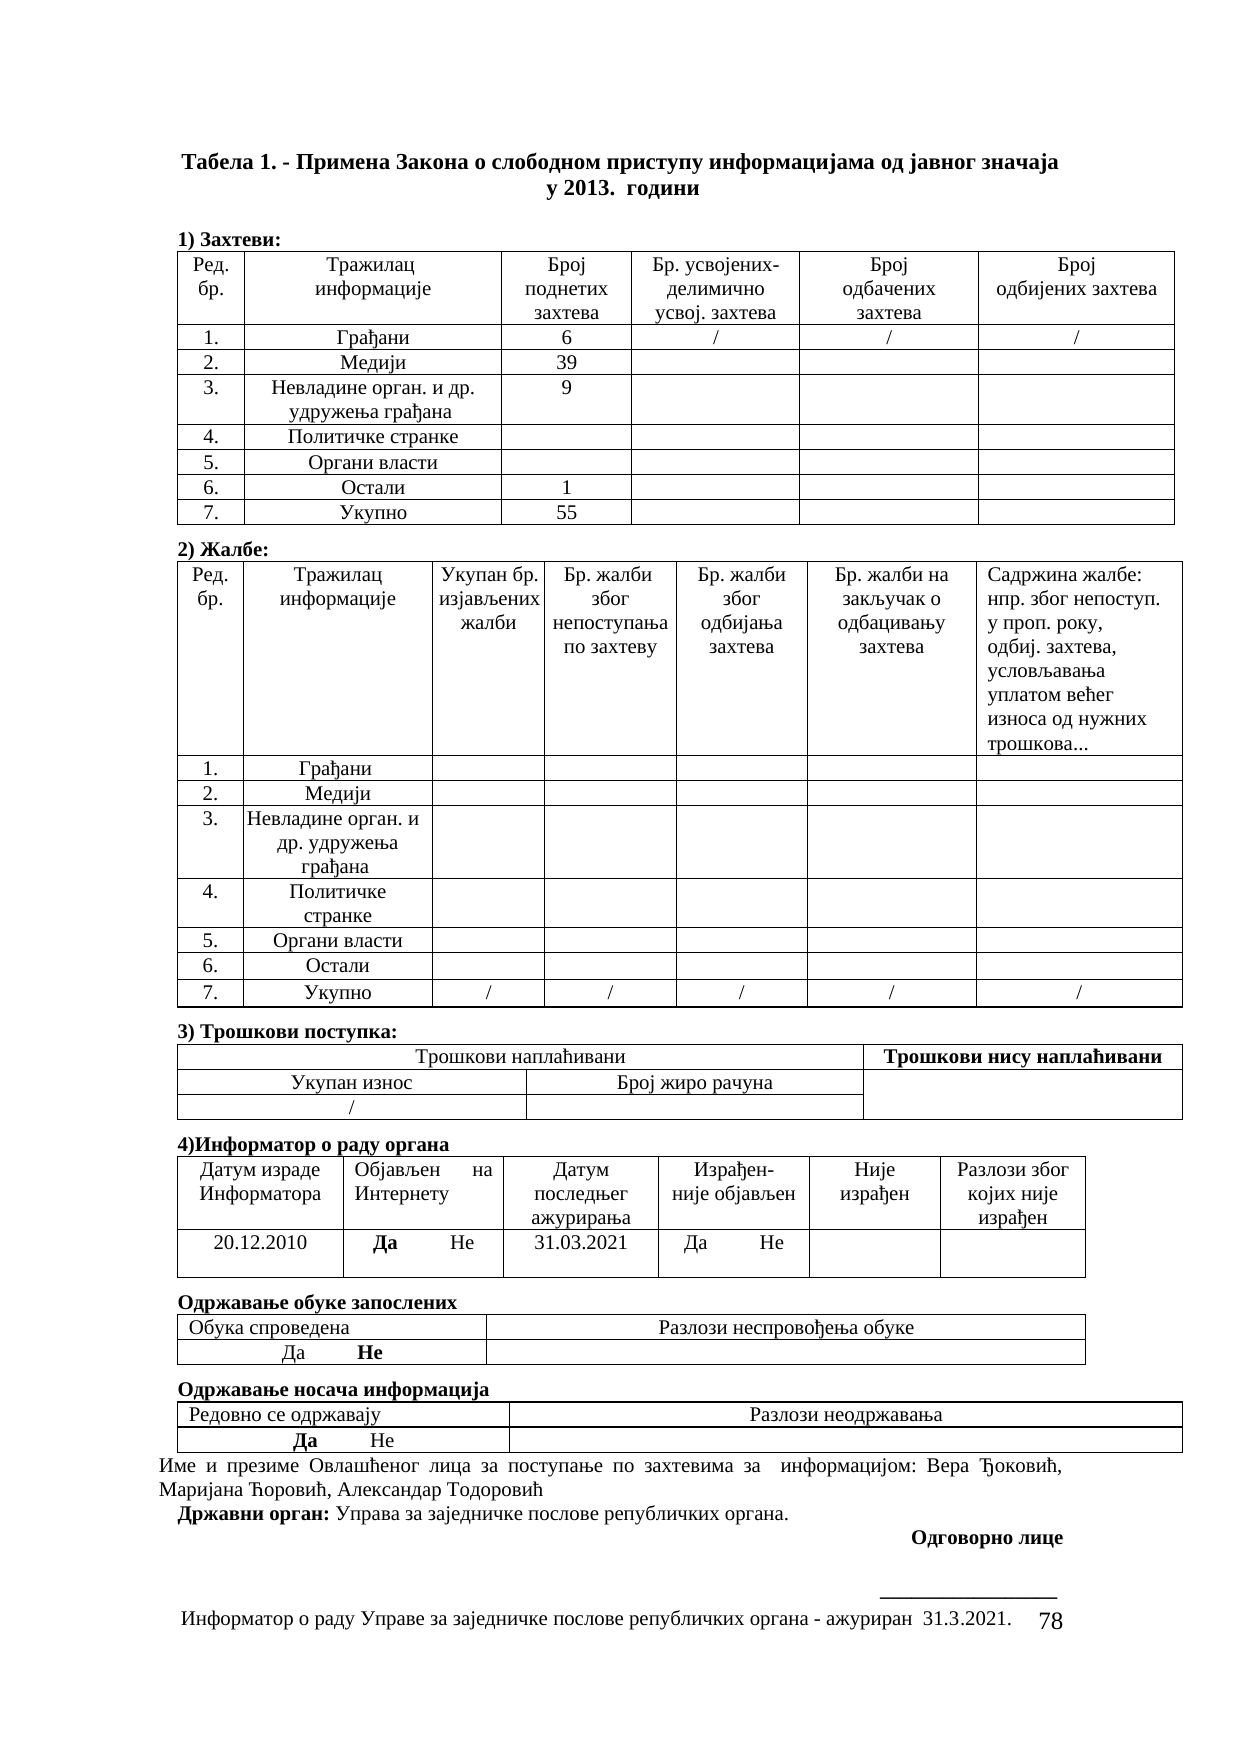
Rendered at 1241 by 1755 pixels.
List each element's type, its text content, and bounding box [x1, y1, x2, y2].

table_cell Број жиро рачуна [527, 1070, 863, 1094]
table_header Тражилац информације [244, 562, 432, 754]
text 1) Захтеви: [177, 227, 1063, 251]
table_cell [979, 350, 1174, 374]
table_header Није израђен [810, 1157, 940, 1229]
table_cell [433, 953, 544, 979]
table_cell [545, 928, 676, 952]
table_cell [632, 350, 799, 374]
table_cell Oргани власти [244, 928, 432, 952]
table_cell [632, 500, 799, 524]
table_cell [800, 375, 978, 423]
table_cell [677, 806, 807, 878]
table_cell [632, 375, 799, 423]
table_cell [810, 1230, 940, 1277]
table_cell [433, 879, 544, 927]
table_cell [979, 425, 1174, 448]
table_cell Укупно [244, 980, 432, 1006]
table_cell [864, 1070, 1182, 1119]
table_cell Укупан износ [178, 1070, 526, 1094]
table_cell Органи власти [245, 450, 501, 474]
table_header Разлози због којих није израђен [941, 1157, 1085, 1229]
table_cell / [977, 980, 1182, 1006]
table_header Израђен- није објављен [659, 1157, 809, 1229]
text 3) Трошкови поступка: [177, 1019, 1063, 1043]
table_cell [632, 450, 799, 474]
table_cell [808, 953, 976, 979]
table_cell [433, 806, 544, 878]
text Одржавање носача информација [177, 1377, 1063, 1401]
table_cell [433, 756, 544, 779]
table_cell / [545, 980, 676, 1006]
text Одржавање обуке запослених [177, 1290, 1063, 1314]
table_cell 20.12.2010 [178, 1230, 343, 1277]
table_cell / [677, 980, 807, 1006]
table_header Садржина жалбе: нпр. због непоступ. у проп. року, одбиј. захтева, условљавања уплатом већег износа од нужних трошкова... [977, 562, 1182, 754]
table_cell / [979, 325, 1174, 349]
table_cell [545, 781, 676, 805]
table_cell 55 [502, 500, 631, 524]
table_cell [433, 781, 544, 805]
table_cell / [178, 1095, 526, 1119]
table_header Укупан бр. изјављених жалби [433, 562, 544, 754]
table_cell / [632, 325, 799, 349]
text Државни орган: Управа за заједничке послове републичких органа. [177, 1501, 1063, 1525]
table_cell 7. [178, 500, 244, 524]
table_cell [677, 781, 807, 805]
text Табела 1. - Примена Закона о слободном приступу информацијама од јавног значаја [177, 148, 1063, 174]
table_cell [545, 756, 676, 779]
table_cell Грађани [244, 756, 432, 779]
table_cell 3. [178, 375, 244, 423]
table_cell [433, 928, 544, 952]
table_header Ред.бр. [178, 252, 244, 324]
table_cell [977, 879, 1182, 927]
table_cell [510, 1428, 1182, 1452]
table_cell [979, 475, 1174, 499]
table_header Објављен на Интернету [344, 1157, 503, 1229]
table_cell 4. [178, 879, 243, 927]
table_cell 39 [502, 350, 631, 374]
table_cell 1 [502, 475, 631, 499]
table_cell Да Не [659, 1230, 809, 1277]
table_cell Да Не [178, 1340, 486, 1364]
table_cell [977, 806, 1182, 878]
table_cell [979, 375, 1174, 423]
table_header Датум последњег ажурирања [504, 1157, 658, 1229]
table_cell 5. [178, 450, 244, 474]
table_cell [979, 500, 1174, 524]
table_cell [800, 425, 978, 448]
table_header Обука спроведена [178, 1315, 486, 1339]
table_cell Укупно [245, 500, 501, 524]
table_cell [677, 756, 807, 779]
table_cell [808, 806, 976, 878]
table_header Бр. жалби на закључак о одбацивању захтева [808, 562, 976, 754]
table_header Тражилац информације [245, 252, 501, 324]
text 4)Информатор о раду органа [177, 1132, 1063, 1156]
table_cell [977, 928, 1182, 952]
table_header Бр. усвојених- делимично усвој. захтева [632, 252, 799, 324]
table_cell [502, 450, 631, 474]
table_cell [677, 879, 807, 927]
table_cell [545, 879, 676, 927]
table_header Датум израде Информатора [178, 1157, 343, 1229]
text _________________ [177, 1573, 1063, 1602]
table_header Трошкови нису наплаћивани [864, 1045, 1182, 1068]
table_cell 4. [178, 425, 244, 448]
table_cell 2. [178, 781, 243, 805]
table_cell [808, 928, 976, 952]
table_header Број одбачених захтева [800, 252, 978, 324]
table_cell 6 [502, 325, 631, 349]
table_cell Да Не [344, 1230, 503, 1277]
table_cell [808, 879, 976, 927]
table_header Трошкови наплаћивани [178, 1045, 863, 1068]
text у 2013. години [177, 174, 1063, 200]
table_cell Невладине орган. и др. удружења грађана [244, 806, 432, 878]
table_cell [941, 1230, 1085, 1277]
table_cell / [800, 325, 978, 349]
table_cell 9 [502, 375, 631, 423]
table_header Разлози неспровођења обуке [487, 1315, 1085, 1339]
table_cell [808, 756, 976, 779]
table_cell 6. [178, 953, 243, 979]
table_cell Да Не [178, 1428, 509, 1452]
text 2) Жалбе: [177, 537, 1063, 561]
table_cell [808, 781, 976, 805]
table_cell [977, 756, 1182, 779]
table_cell Невладине орган. и др. удружења грађана [245, 375, 501, 423]
table_cell 6. [178, 475, 244, 499]
table_cell Остали [244, 953, 432, 979]
table_cell [977, 781, 1182, 805]
table_cell Медији [244, 781, 432, 805]
table_cell [979, 450, 1174, 474]
table_cell Политичке странке [244, 879, 432, 927]
text Име и презиме Овлашћеног лица за поступање по захтевима за информацијом: Вера Ђоковић, Маријана Ћоровић, Александар Тодоровић [158, 1453, 1063, 1501]
table_cell Остали [245, 475, 501, 499]
table_cell [800, 350, 978, 374]
table_cell Медији [245, 350, 501, 374]
table_cell 31.03.2021 [504, 1230, 658, 1277]
table_cell / [433, 980, 544, 1006]
table_cell [632, 475, 799, 499]
table_cell 5. [178, 928, 243, 952]
table_cell 3. [178, 806, 243, 878]
table_cell 1. [178, 325, 244, 349]
table_header Разлози неодржавања [510, 1403, 1182, 1426]
table_cell [502, 425, 631, 448]
table_header Редовно се одржавају [178, 1403, 509, 1426]
table_cell [677, 928, 807, 952]
table_header Број поднетих захтева [502, 252, 631, 324]
table_cell [977, 953, 1182, 979]
table_cell Политичке странке [245, 425, 501, 448]
table_cell [800, 475, 978, 499]
table_header Ред. бр. [178, 562, 243, 754]
table_cell [677, 953, 807, 979]
table_cell [545, 806, 676, 878]
table_cell / [808, 980, 976, 1006]
table_header Бр. жалби због одбијања захтева [677, 562, 807, 754]
text Одговорно лице [177, 1525, 1063, 1549]
table_cell [632, 425, 799, 448]
table_header Бр. жалби због непоступања по захтеву [545, 562, 676, 754]
table_cell [545, 953, 676, 979]
table_cell [487, 1340, 1085, 1364]
table_cell [800, 500, 978, 524]
table_cell 7. [178, 980, 243, 1006]
table_cell [527, 1095, 863, 1119]
table_cell [800, 450, 978, 474]
table_cell Грађани [245, 325, 501, 349]
table_header Број одбијених захтева [979, 252, 1174, 324]
table_cell 2. [178, 350, 244, 374]
table_cell 1. [178, 756, 243, 779]
